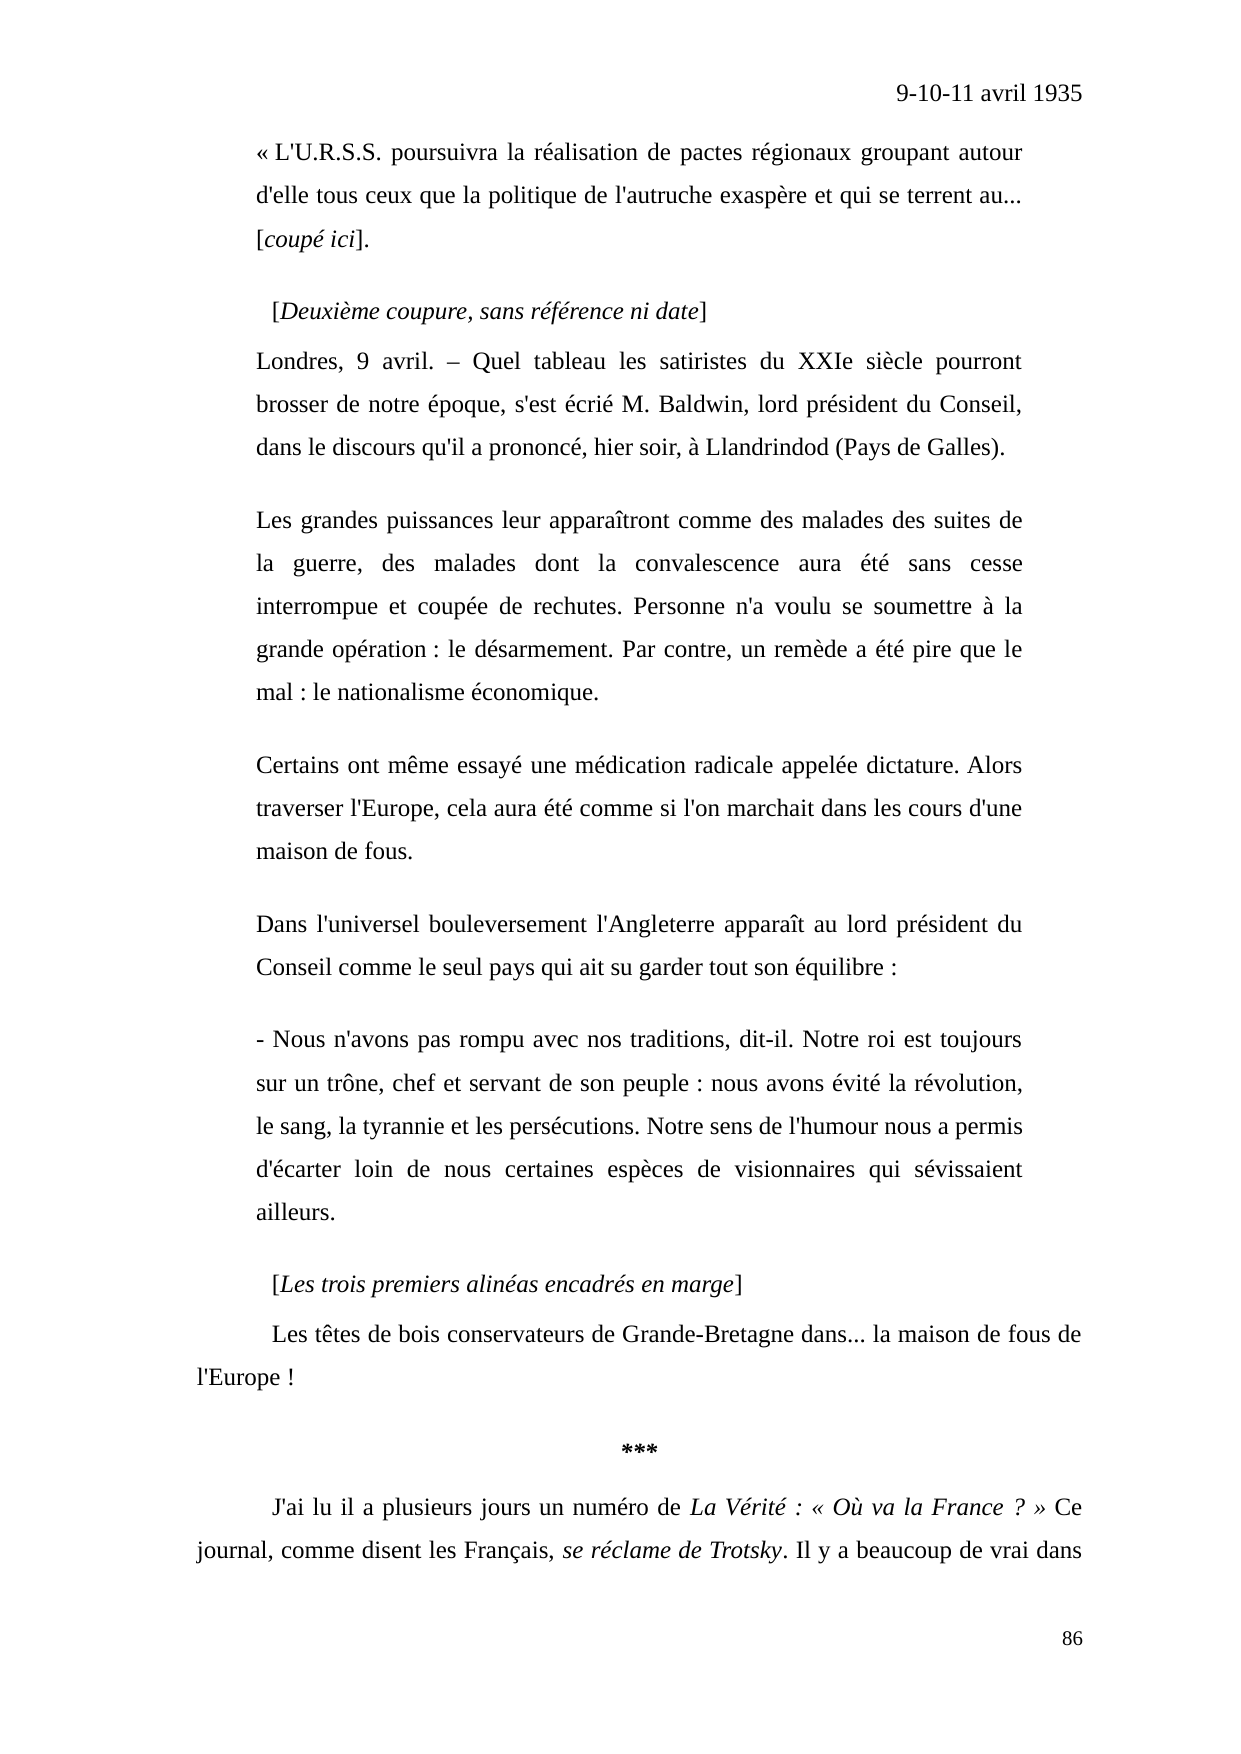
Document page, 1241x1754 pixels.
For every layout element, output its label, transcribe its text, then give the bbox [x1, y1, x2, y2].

text J'ai lu il a plusieurs jours un numéro de La Vérité : « Où va la France ? » Ce journal, comme disent les Français, se réclame de Trotsky. Il y a beaucoup de vrai dans [197, 1492, 1082, 1564]
text Londres, 9 avril. – Quel tableau les satiristes du XXIe siècle pourront brosser de notre époque, s'est écrié M. Baldwin, lord président du Conseil, dans le discours qu'il a prononcé, hier soir, à Llandrindod (Pays de Galles). [256, 346, 1023, 461]
text [Les trois premiers alinéas encadrés en marge] [197, 1269, 1082, 1298]
text Les grandes puissances leur apparaîtront comme des malades des suites de la guerre, des malades dont la convalescence aura été sans cesse interrompue et coupée de rechutes. Personne n'a voulu se soumettre à la grande opération : le désarmement. Par contre, un remède a été pire que le mal : le nationalisme économique. [256, 505, 1023, 706]
subtitle *** [197, 1437, 1082, 1465]
text Les têtes de bois conservateurs de Grande-Bretagne dans... la maison de fous de l'Europe ! [197, 1319, 1082, 1391]
text [Deuxième coupure, sans référence ni date] [197, 296, 1082, 325]
text « L'U.R.S.S. poursuivra la réalisation de pactes régionaux groupant autour d'elle tous ceux que la politique de l'autruche exaspère et qui se terrent au... [coupé ici]. [256, 137, 1023, 252]
text - Nous n'avons pas rompu avec nos traditions, dit-il. Notre roi est toujours sur un trône, chef et servant de son peuple : nous avons évité la révolution, le sang, la tyrannie et les persécutions. Notre sens de l'humour nous a permis d'écarter loin de nous certaines espèces de visionnaires qui sévissaient ailleurs. [256, 1024, 1023, 1226]
text Certains ont même essayé une médication radicale appelée dictature. Alors traverser l'Europe, cela aura été comme si l'on marchait dans les cours d'une maison de fous. [256, 750, 1023, 865]
text Dans l'universel bouleversement l'Angleterre apparaît au lord président du Conseil comme le seul pays qui ait su garder tout son équilibre : [256, 909, 1023, 981]
